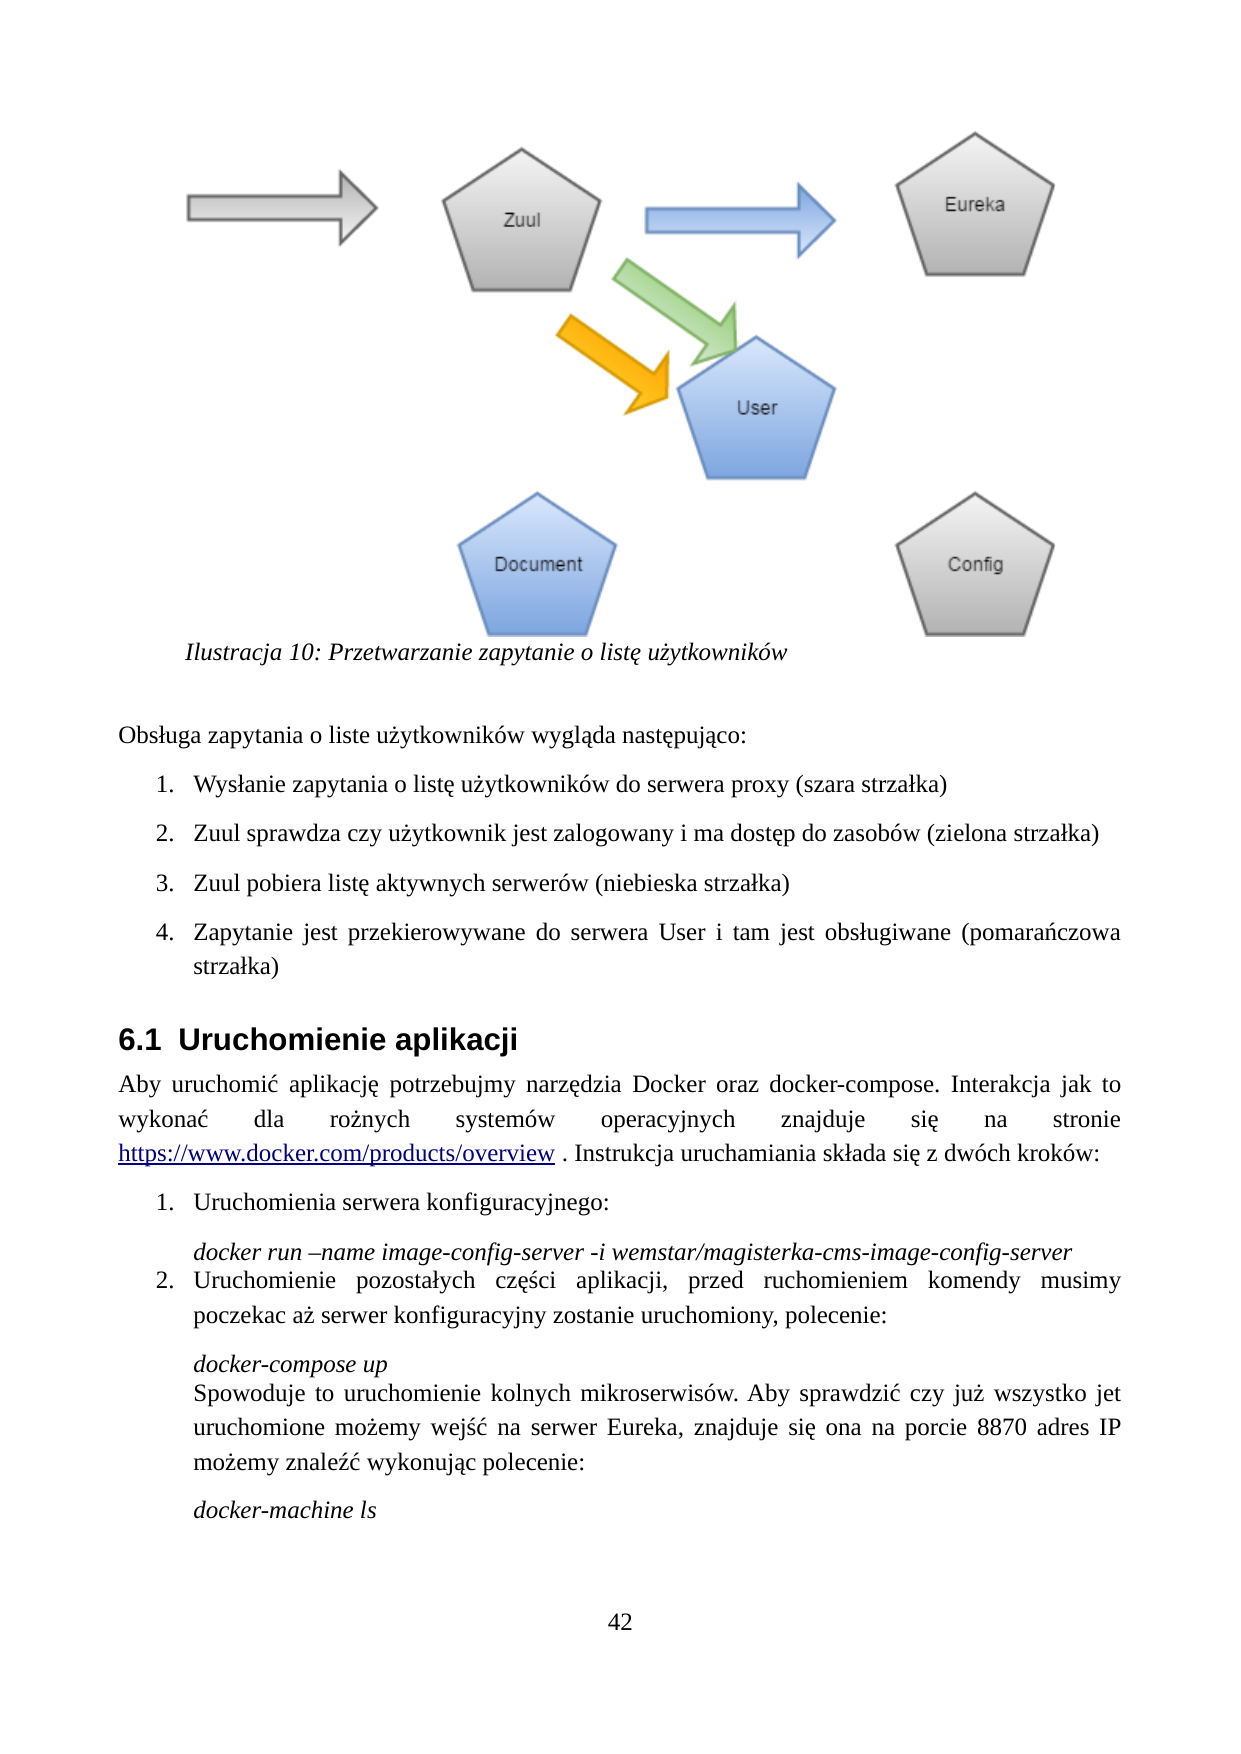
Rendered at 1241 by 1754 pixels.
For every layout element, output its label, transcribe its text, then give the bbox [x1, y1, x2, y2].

text Ilustracja 10: Przetwarzanie zapytanie o listę użytkowników [185, 637, 1055, 666]
text Aby uruchomić aplikację potrzebujmy narzędzia Docker oraz docker-compose. Interakcja jak to wykonać dla rożnych systemów operacyjnych znajduje się na stronie https://www.docker.com/products/overview . Instrukcja uruchamiania składa się z dwóch kroków: [118, 1069, 1122, 1167]
list Uruchomienia serwera konfiguracyjnego: [156, 1187, 1122, 1216]
list Uruchomienie pozostałych części aplikacji, przed ruchomieniem komendy musimy poczekac aż serwer konfiguracyjny zostanie uruchomiony, polecenie: [156, 1265, 1122, 1328]
list Wysłanie zapytania o listę użytkowników do serwera proxy (szara strzałka) [156, 769, 1122, 798]
list docker run –name image-config-server -i wemstar/magisterka-cms-image-config-server [156, 1237, 1122, 1265]
list Zuul sprawdza czy użytkownik jest zalogowany i ma dostęp do zasobów (zielona strzałka) [156, 818, 1122, 847]
list Zapytanie jest przekierowywane do serwera User i tam jest obsługiwane (pomarańczowa strzałka) [156, 917, 1122, 980]
list docker-machine ls [156, 1496, 1122, 1524]
list Zuul pobiera listę aktywnych serwerów (niebieska strzałka) [156, 868, 1122, 896]
subtitle Uruchomienie aplikacji [118, 1021, 1122, 1057]
list docker-compose up [156, 1349, 1122, 1378]
text Obsługa zapytania o liste użytkowników wygląda następująco: [118, 720, 1122, 749]
list Spowoduje to uruchomienie kolnych mikroserwisów. Aby sprawdzić czy już wszystko jet uruchomione możemy wejść na serwer Eureka, znajduje się ona na porcie 8870 adres IP możemy znaleźć wykonując polecenie: [156, 1378, 1122, 1475]
